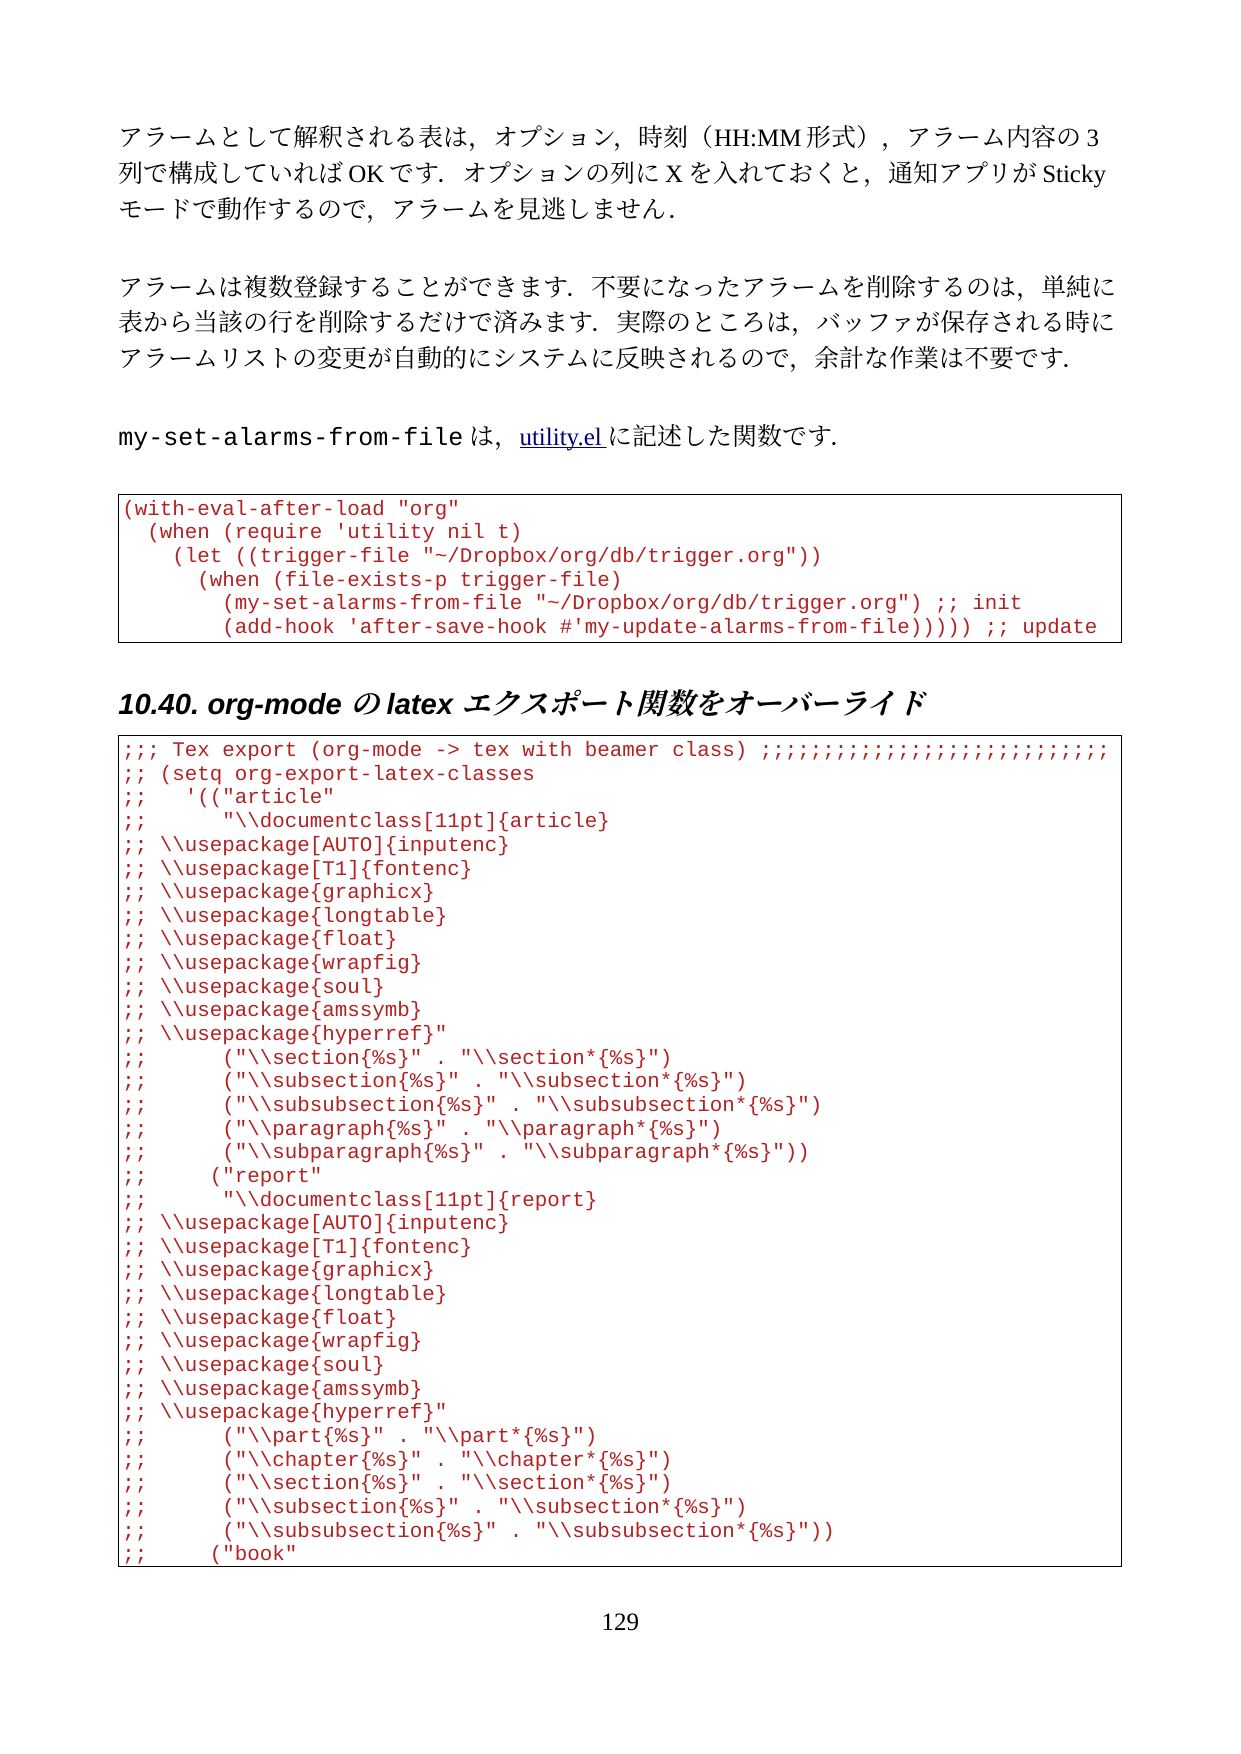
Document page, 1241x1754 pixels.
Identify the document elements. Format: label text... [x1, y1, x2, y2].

text ;; ("\\subsection{%s}" . "\\subsection*{%s}") [119, 1492, 1121, 1516]
text ;; ("\\section{%s}" . "\\section*{%s}") [119, 1468, 1121, 1492]
text アラームは複数登録することができます．不要になったアラームを削除するのは，単純に表から当該の行を削除するだけで済みます．実際のところは，バッファが保存される時にアラームリストの変更が自動的にシステムに反映されるので，余計な作業は不要です． [118, 267, 1122, 404]
text (with-eval-after-load "org" [119, 495, 1121, 517]
text ;; \\usepackage{wrapfig} [119, 948, 1121, 972]
text (add-hook 'after-save-hook #'my-update-alarms-from-file))))) ;; update [119, 612, 1121, 642]
subtitle org-mode の latex エクスポート関数をオーバーライド [118, 681, 1122, 723]
text ;; \\usepackage{longtable} [119, 1279, 1121, 1303]
text ;; ("\\subsubsection{%s}" . "\\subsubsection*{%s}") [119, 1090, 1121, 1114]
text (let ((trigger-file "~/Dropbox/org/db/trigger.org")) [119, 541, 1121, 565]
text ;; \\usepackage[T1]{fontenc} [119, 853, 1121, 877]
text (when (require 'utility nil t) [119, 517, 1121, 541]
text ;; \\usepackage{hyperref}" [119, 1019, 1121, 1043]
text ;; \\usepackage[AUTO]{inputenc} [119, 1208, 1121, 1232]
text ;; \\usepackage{amssymb} [119, 1374, 1121, 1397]
text ;; "\\documentclass[11pt]{article} [119, 806, 1121, 830]
text ;; ("\\paragraph{%s}" . "\\paragraph*{%s}") [119, 1114, 1121, 1137]
text ;; \\usepackage{soul} [119, 1350, 1121, 1374]
text ;; ("\\subsection{%s}" . "\\subsection*{%s}") [119, 1066, 1121, 1090]
text ;; \\usepackage{graphicx} [119, 877, 1121, 901]
text ;; (setq org-export-latex-classes [119, 759, 1121, 783]
text ;; \\usepackage{amssymb} [119, 995, 1121, 1019]
text ;; ("\\part{%s}" . "\\part*{%s}") [119, 1421, 1121, 1445]
text ;; ("\\chapter{%s}" . "\\chapter*{%s}") [119, 1445, 1121, 1468]
text ;; ("\\subparagraph{%s}" . "\\subparagraph*{%s}")) [119, 1137, 1121, 1161]
text ;; ("report" [119, 1161, 1121, 1184]
text my-set-alarms-from-file は，utility.elに記述した関数です． [118, 416, 1122, 481]
text (my-set-alarms-from-file "~/Dropbox/org/db/trigger.org") ;; init [119, 588, 1121, 612]
text ;; '(("article" [119, 783, 1121, 806]
text ;; ("\\subsubsection{%s}" . "\\subsubsection*{%s}")) [119, 1516, 1121, 1539]
text ;; ("book" [119, 1539, 1121, 1566]
text ;; ("\\section{%s}" . "\\section*{%s}") [119, 1043, 1121, 1066]
text ;; \\usepackage{longtable} [119, 901, 1121, 924]
text ;; \\usepackage{wrapfig} [119, 1326, 1121, 1350]
text ;; \\usepackage[AUTO]{inputenc} [119, 830, 1121, 853]
text (when (file-exists-p trigger-file) [119, 565, 1121, 588]
text アラームとして解釈される表は，オプション，時刻（HH:MM形式），アラーム内容の3列で構成していればOKです．オプションの列にXを入れておくと，通知アプリがStickyモードで動作するので，アラームを見逃しません． [118, 118, 1122, 255]
text ;; \\usepackage[T1]{fontenc} [119, 1232, 1121, 1256]
text ;; \\usepackage{soul} [119, 972, 1121, 995]
text ;; \\usepackage{graphicx} [119, 1256, 1121, 1279]
text ;; "\\documentclass[11pt]{report} [119, 1184, 1121, 1208]
text ;; \\usepackage{float} [119, 1303, 1121, 1326]
text ;;; Tex export (org-mode -> tex with beamer class) ;;;;;;;;;;;;;;;;;;;;;;;;;;;; [119, 736, 1121, 759]
text ;; \\usepackage{float} [119, 924, 1121, 948]
text ;; \\usepackage{hyperref}" [119, 1397, 1121, 1421]
